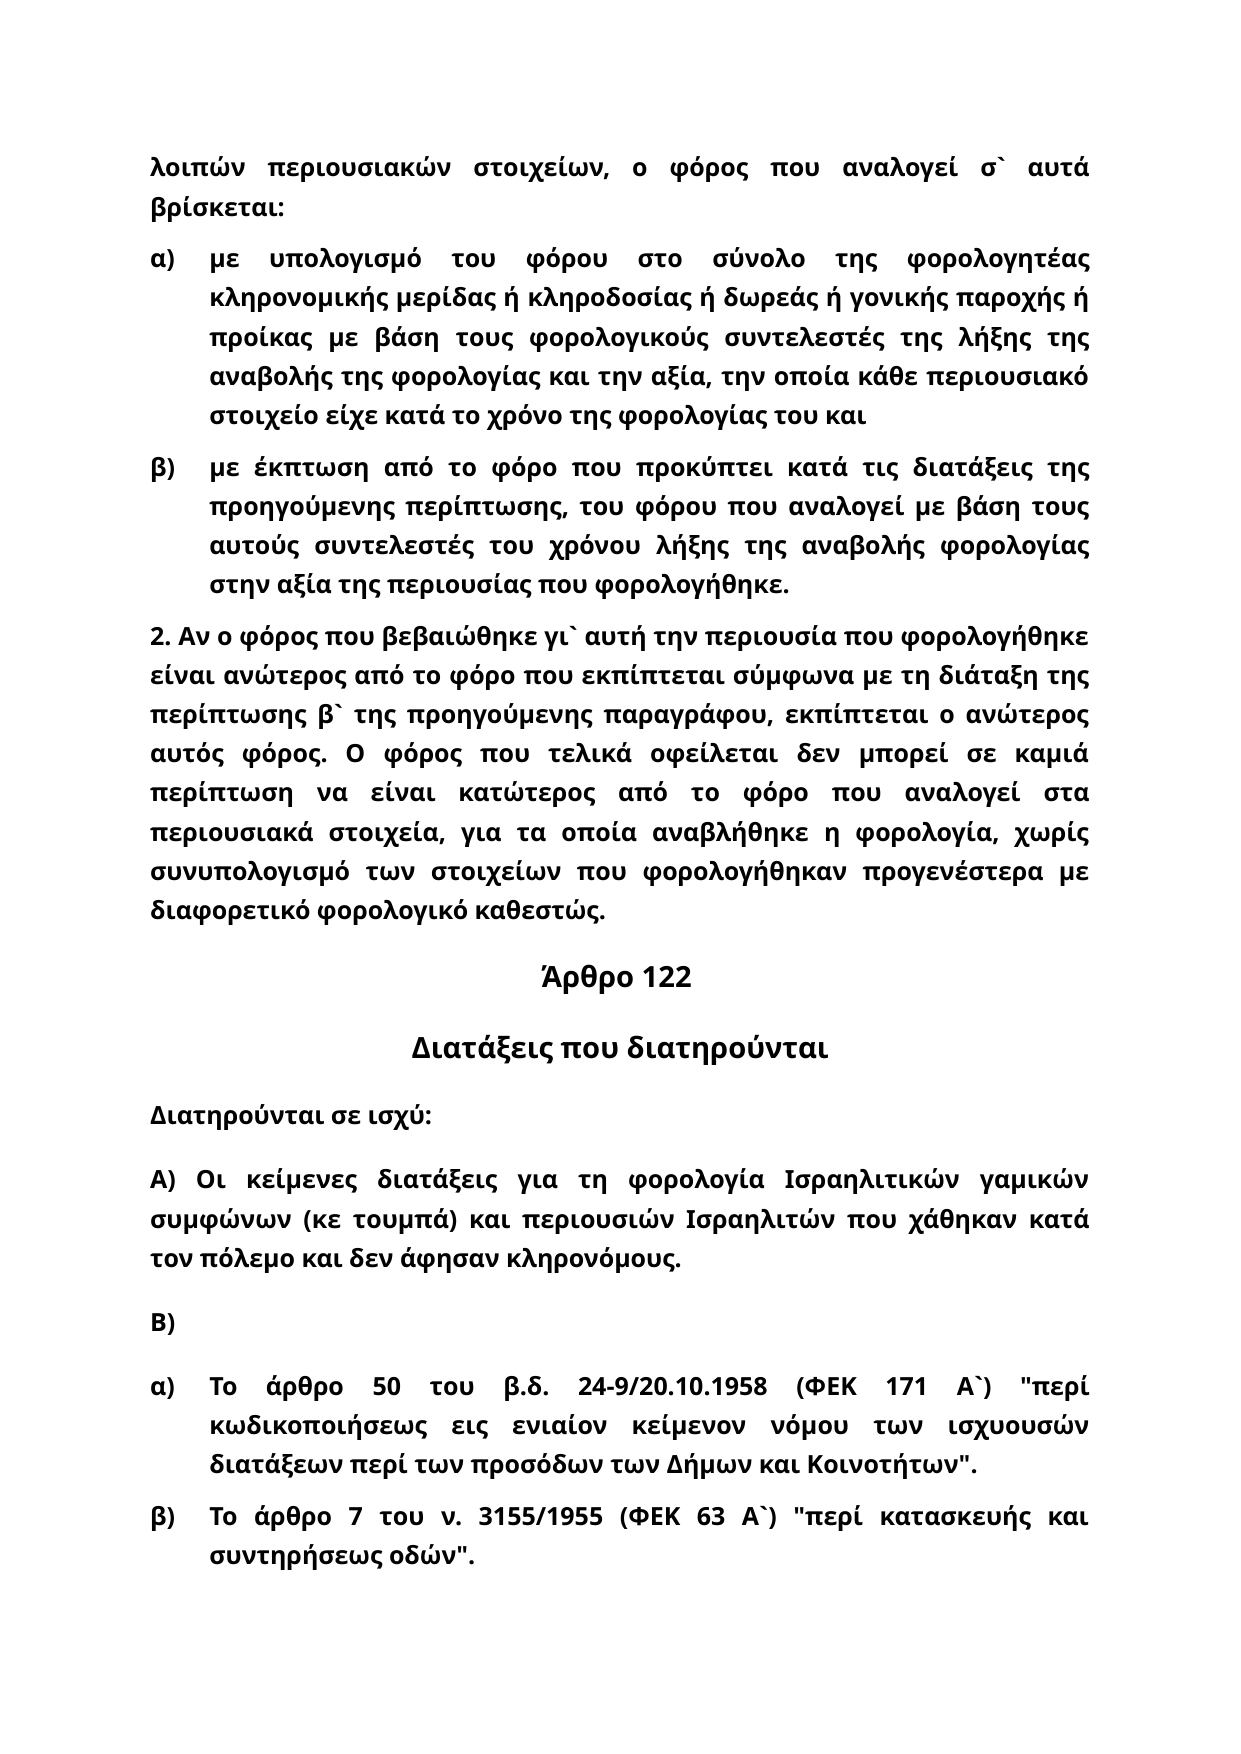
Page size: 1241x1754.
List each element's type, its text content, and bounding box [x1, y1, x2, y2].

list β) με έκπτωση από το φόρο που προκύπτει κατά τις διατάξεις της προηγούμενης περίπτωσης, του φόρου που αναλογεί με βάση τους αυτούς συντελεστές του χρόνου λήξης της αναβολής φορολογίας στην αξία της περιουσίας που φορολογήθηκε. [150, 449, 1090, 601]
text λοιπών περιουσιακών στοιχείων, ο φόρος που αναλογεί σ` αυτά βρίσκεται: [150, 150, 1090, 223]
list α) Το άρθρο 50 του β.δ. 24-9/20.10.1958 (ΦΕΚ 171 Α`) "περί κωδικοποιήσεως εις ενιαίον κείμενον νόμου των ισχυουσών διατάξεων περί των προσόδων των Δήμων και Κοινοτήτων". [150, 1369, 1090, 1481]
subtitle Διατάξεις που διατηρούνται [150, 1027, 1090, 1067]
text 2. Αν ο φόρος που βεβαιώθηκε γι` αυτή την περιουσία που φορολογήθηκε είναι ανώτερος από το φόρο που εκπίπτεται σύμφωνα με τη διάταξη της περίπτωσης β` της προηγούμενης παραγράφου, εκπίπτεται ο ανώτερος αυτός φόρος. Ο φόρος που τελικά οφείλεται δεν μπορεί σε καμιά περίπτωση να είναι κατώτερος από το φόρο που αναλογεί στα περιουσιακά στοιχεία, για τα οποία αναβλήθηκε η φορολογία, χωρίς συνυπολογισμό των στοιχείων που φορολογήθηκαν προγενέστερα με διαφορετικό φορολογικό καθεστώς. [150, 618, 1090, 927]
list β) Το άρθρο 7 του ν. 3155/1955 (ΦΕΚ 63 Α`) "περί κατασκευής και συντηρήσεως οδών". [150, 1499, 1090, 1572]
text Διατηρούνται σε ισχύ: [150, 1098, 1090, 1132]
text Β) [150, 1304, 1090, 1339]
list α) με υπολογισμό του φόρου στο σύνολο της φορολογητέας κληρονομικής μερίδας ή κληροδοσίας ή δωρεάς ή γονικής παροχής ή προίκας με βάση τους φορολογικούς συντελεστές της λήξης της αναβολής της φορολογίας και την αξία, την οποία κάθε περιουσιακό στοιχείο είχε κατά το χρόνο της φορολογίας του και [150, 241, 1090, 432]
text Α) Οι κείμενες διατάξεις για τη φορολογία Ισραηλιτικών γαμικών συμφώνων (κε τουμπά) και περιουσιών Ισραηλιτών που χάθηκαν κατά τον πόλεμο και δεν άφησαν κληρονόμους. [150, 1162, 1090, 1274]
subtitle Άρθρο 122 [150, 957, 1090, 996]
